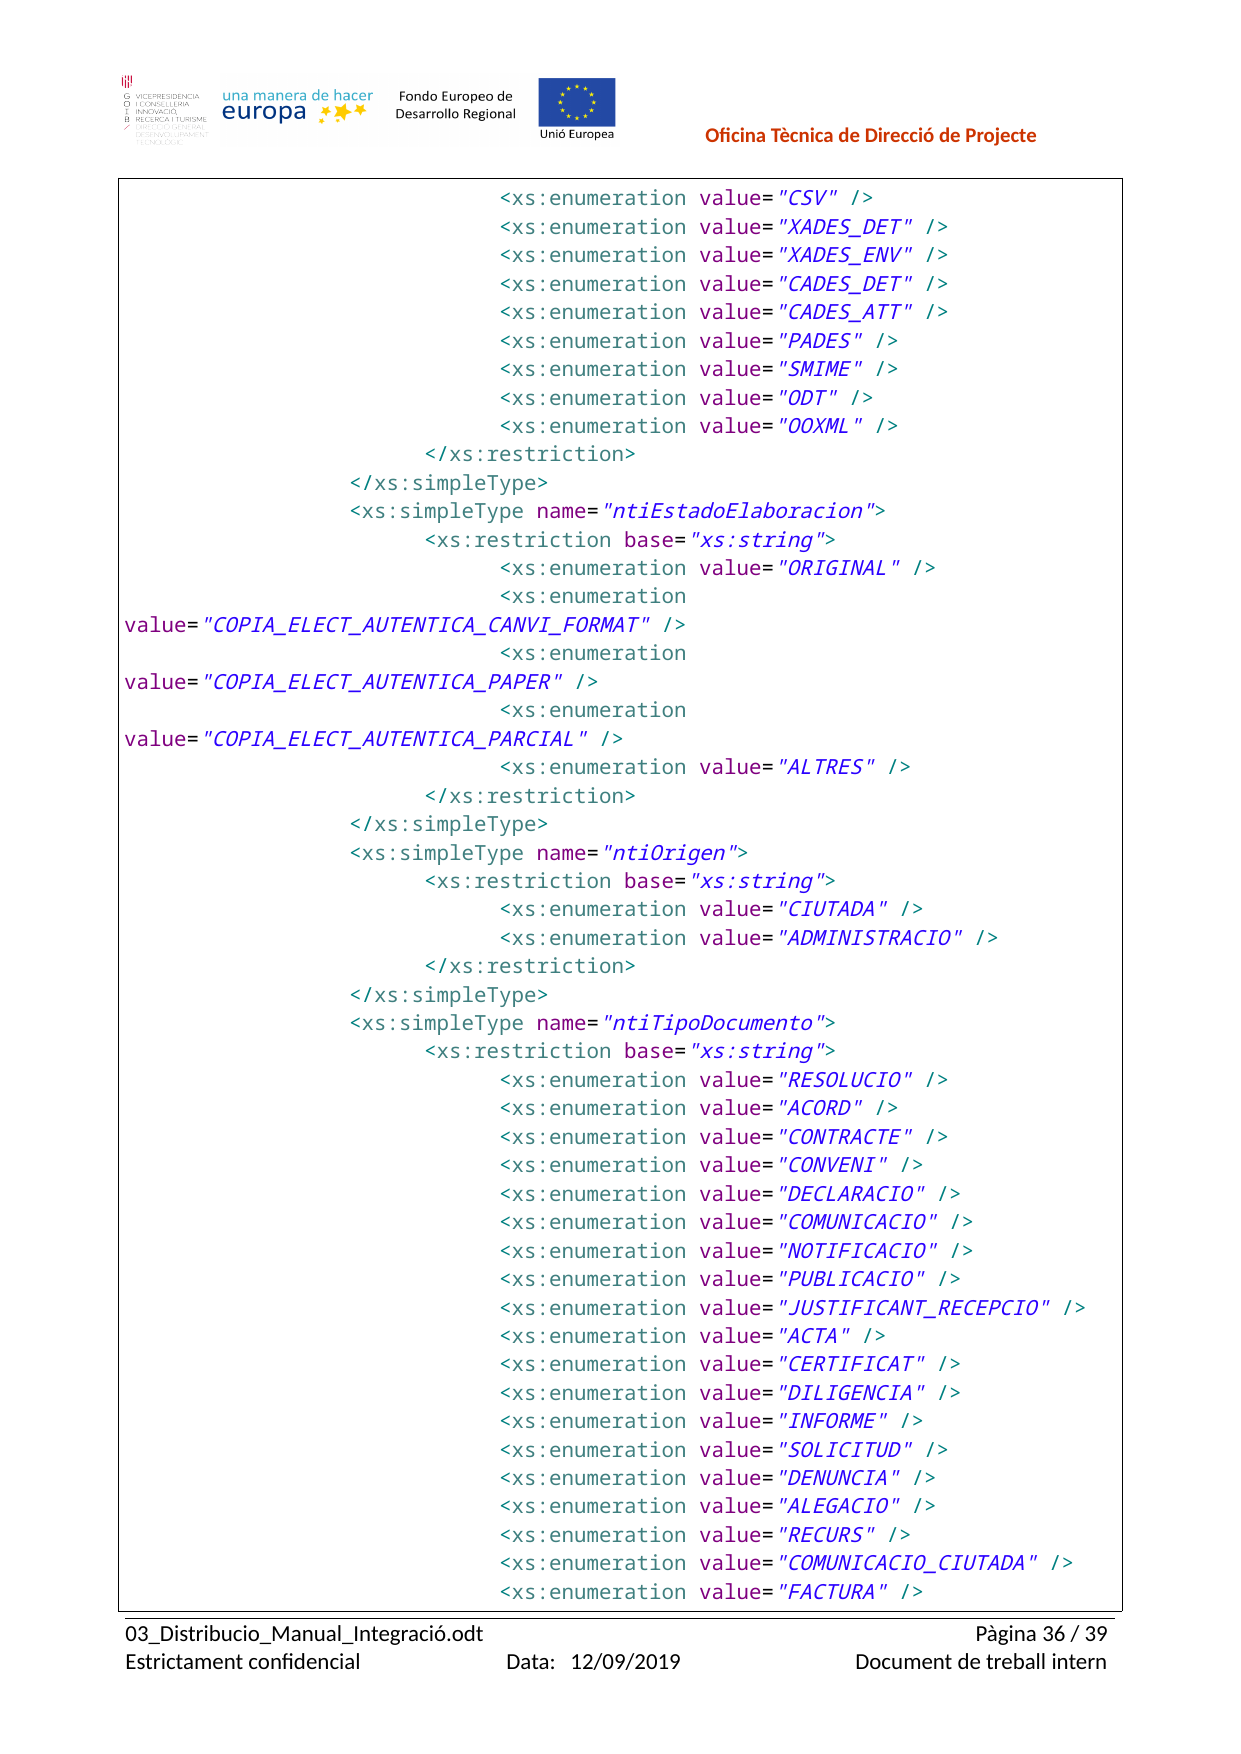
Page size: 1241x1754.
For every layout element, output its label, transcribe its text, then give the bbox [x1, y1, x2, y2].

picture [219, 73, 621, 147]
picture [118, 73, 213, 147]
table_header <xs:enumeration value="CSV" /> <xs:enumeration value="XADES_DET" /> <xs:enumeration value="XADES_ENV" /> <xs:enumeration value="CADES_DET" /> <xs:enumeration value="CADES_ATT" /> <xs:enumeration value="PADES" /> <xs:enumeration value="SMIME" /> <xs:enumeration value="ODT" /> <xs:enumeration value="OOXML" /> </xs:restriction> </xs:simpleType> <xs:simpleType name="ntiEstadoElaboracion"> <xs:restriction base="xs:string"> <xs:enumeration value="ORIGINAL" /> <xs:enumeration value="COPIA_ELECT_AUTENTICA_CANVI_FORMAT" /> <xs:enumeration value="COPIA_ELECT_AUTENTICA_PAPER" /> <xs:enumeration value="COPIA_ELECT_AUTENTICA_PARCIAL" /> <xs:enumeration value="ALTRES" /> </xs:restriction> </xs:simpleType> <xs:simpleType name="ntiOrigen"> <xs:restriction base="xs:string"> <xs:enumeration value="CIUTADA" /> <xs:enumeration value="ADMINISTRACIO" /> </xs:restriction> </xs:simpleType> <xs:simpleType name="ntiTipoDocumento"> <xs:restriction base="xs:string"> <xs:enumeration value="RESOLUCIO" /> <xs:enumeration value="ACORD" /> <xs:enumeration value="CONTRACTE" /> <xs:enumeration value="CONVENI" /> <xs:enumeration value="DECLARACIO" /> <xs:enumeration value="COMUNICACIO" /> <xs:enumeration value="NOTIFICACIO" /> <xs:enumeration value="PUBLICACIO" /> <xs:enumeration value="JUSTIFICANT_RECEPCIO" /> <xs:enumeration value="ACTA" /> <xs:enumeration value="CERTIFICAT" /> <xs:enumeration value="DILIGENCIA" /> <xs:enumeration value="INFORME" /> <xs:enumeration value="SOLICITUD" /> <xs:enumeration value="DENUNCIA" /> <xs:enumeration value="ALEGACIO" /> <xs:enumeration value="RECURS" /> <xs:enumeration value="COMUNICACIO_CIUTADA" /> <xs:enumeration value="FACTURA" /> [119, 179, 1122, 1611]
